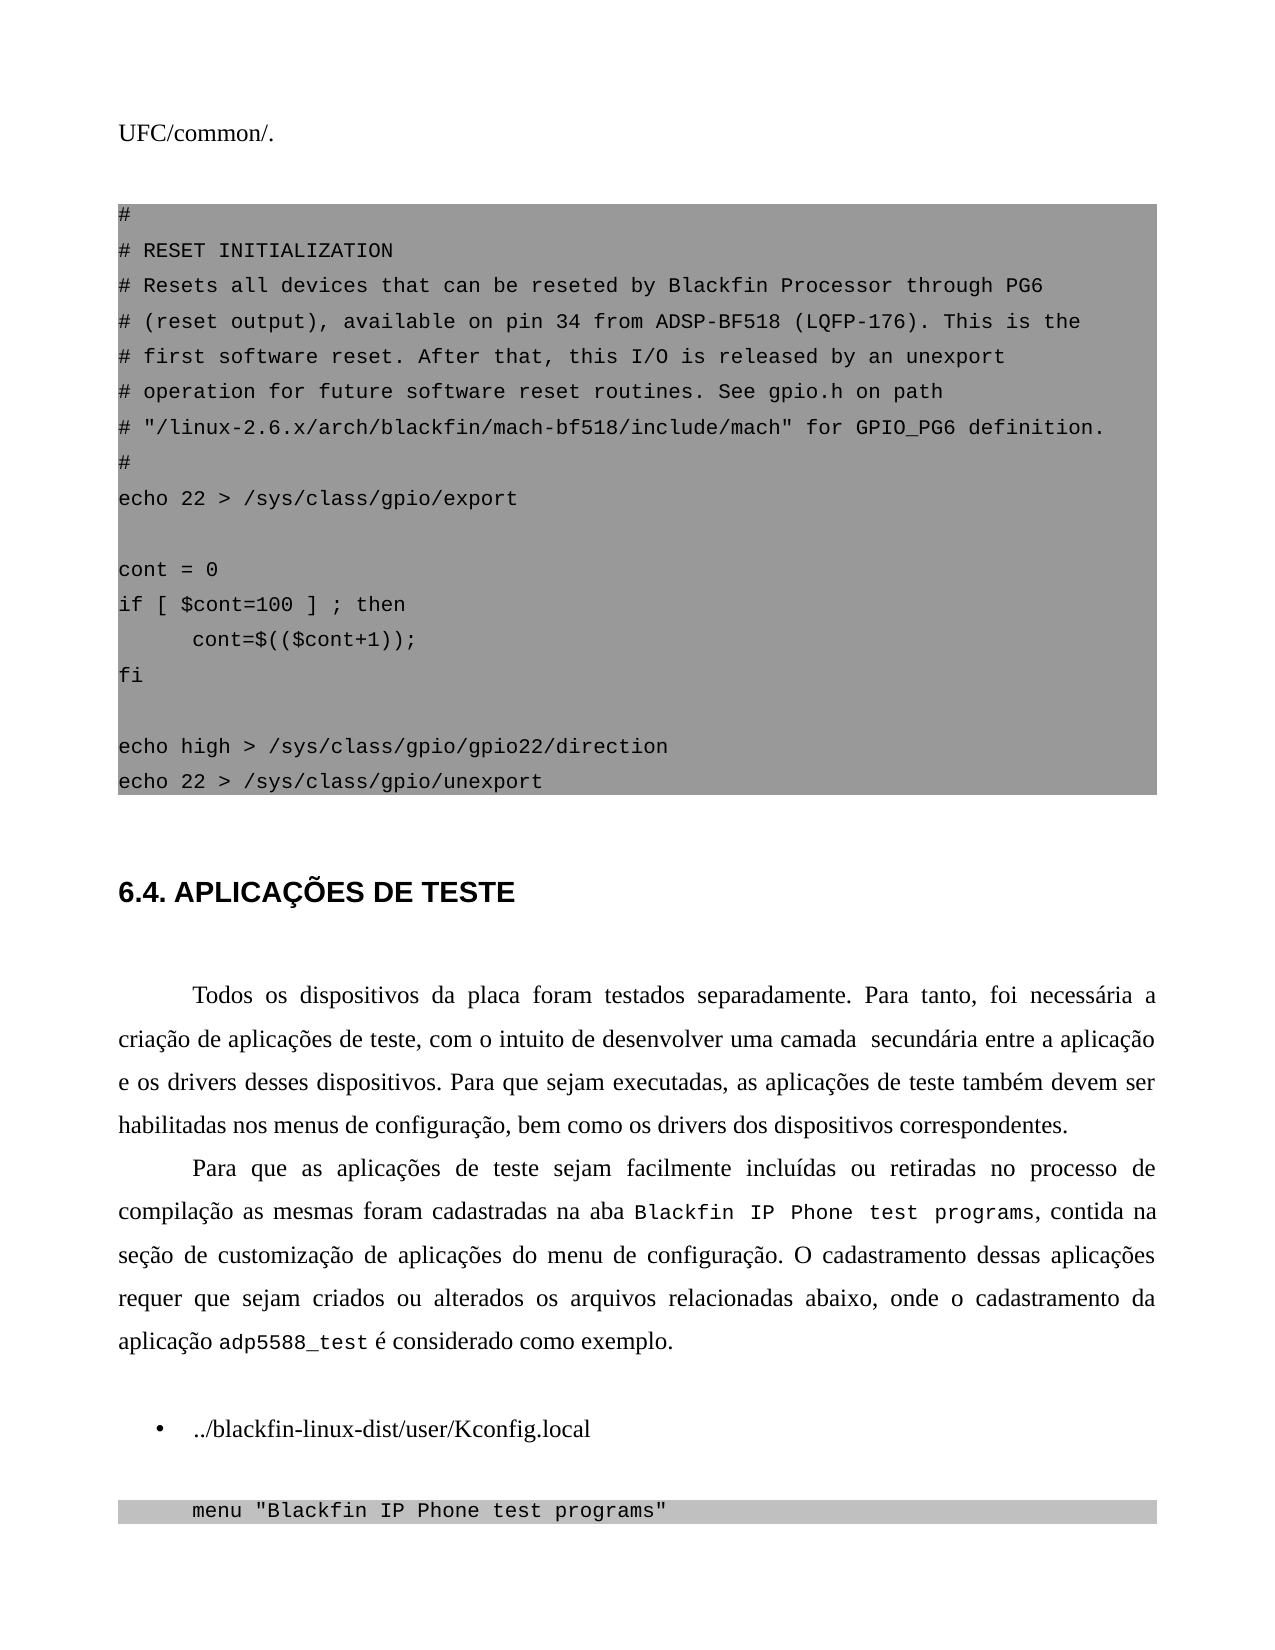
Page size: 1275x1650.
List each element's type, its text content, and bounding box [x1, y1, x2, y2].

subtitle 6.4. APLICAÇÕES DE TESTE [118, 874, 1157, 908]
text Todos os dispositivos da placa foram testados separadamente. Para tanto, foi necessária a criação de aplicações de teste, com o intuito de desenvolver uma camada secundária entre a aplicação e os drivers desses dispositivos. Para que sejam executadas, as aplicações de teste também devem ser habilitadas nos menus de configuração, bem como os drivers dos dispositivos correspondentes. [118, 981, 1157, 1139]
text menu "Blackfin IP Phone test programs" [118, 1500, 1157, 1524]
text Para que as aplicações de teste sejam facilmente incluídas ou retiradas no processo de compilação as mesmas foram cadastradas na aba Blackfin IP Phone test programs, contida na seção de customização de aplicações do menu de configuração. O cadastramento dessas aplicações requer que sejam criados ou alterados os arquivos relacionadas abaixo, onde o cadastramento da aplicação adp5588_test é considerado como exemplo. [118, 1153, 1157, 1356]
text echo 22 > /sys/class/gpio/export [118, 488, 1157, 511]
text if [ $cont=100 ] ; then [118, 594, 1157, 618]
list ../blackfin-linux-dist/user/Kconfig.local [156, 1414, 1157, 1443]
text # Resets all devices that can be reseted by Blackfin Processor through PG6 [118, 275, 1157, 299]
text # "/linux-2.6.x/arch/blackfin/mach-bf518/include/mach" for GPIO_PG6 definition. [118, 417, 1157, 441]
text # (reset output), available on pin 34 from ADSP-BF518 (LQFP-176). This is the [118, 311, 1157, 334]
text # [118, 204, 1157, 228]
text UFC/common/. [118, 118, 1157, 147]
text # RESET INITIALIZATION [118, 240, 1157, 263]
text cont=$(($cont+1)); [118, 629, 1157, 653]
text echo 22 > /sys/class/gpio/unexport [118, 771, 1157, 795]
text echo high > /sys/class/gpio/gpio22/direction [118, 736, 1157, 759]
text # operation for future software reset routines. See gpio.h on path [118, 381, 1157, 405]
text fi [118, 665, 1157, 688]
text # first software reset. After that, this I/O is released by an unexport [118, 346, 1157, 370]
text cont = 0 [118, 558, 1157, 582]
text # [118, 452, 1157, 476]
